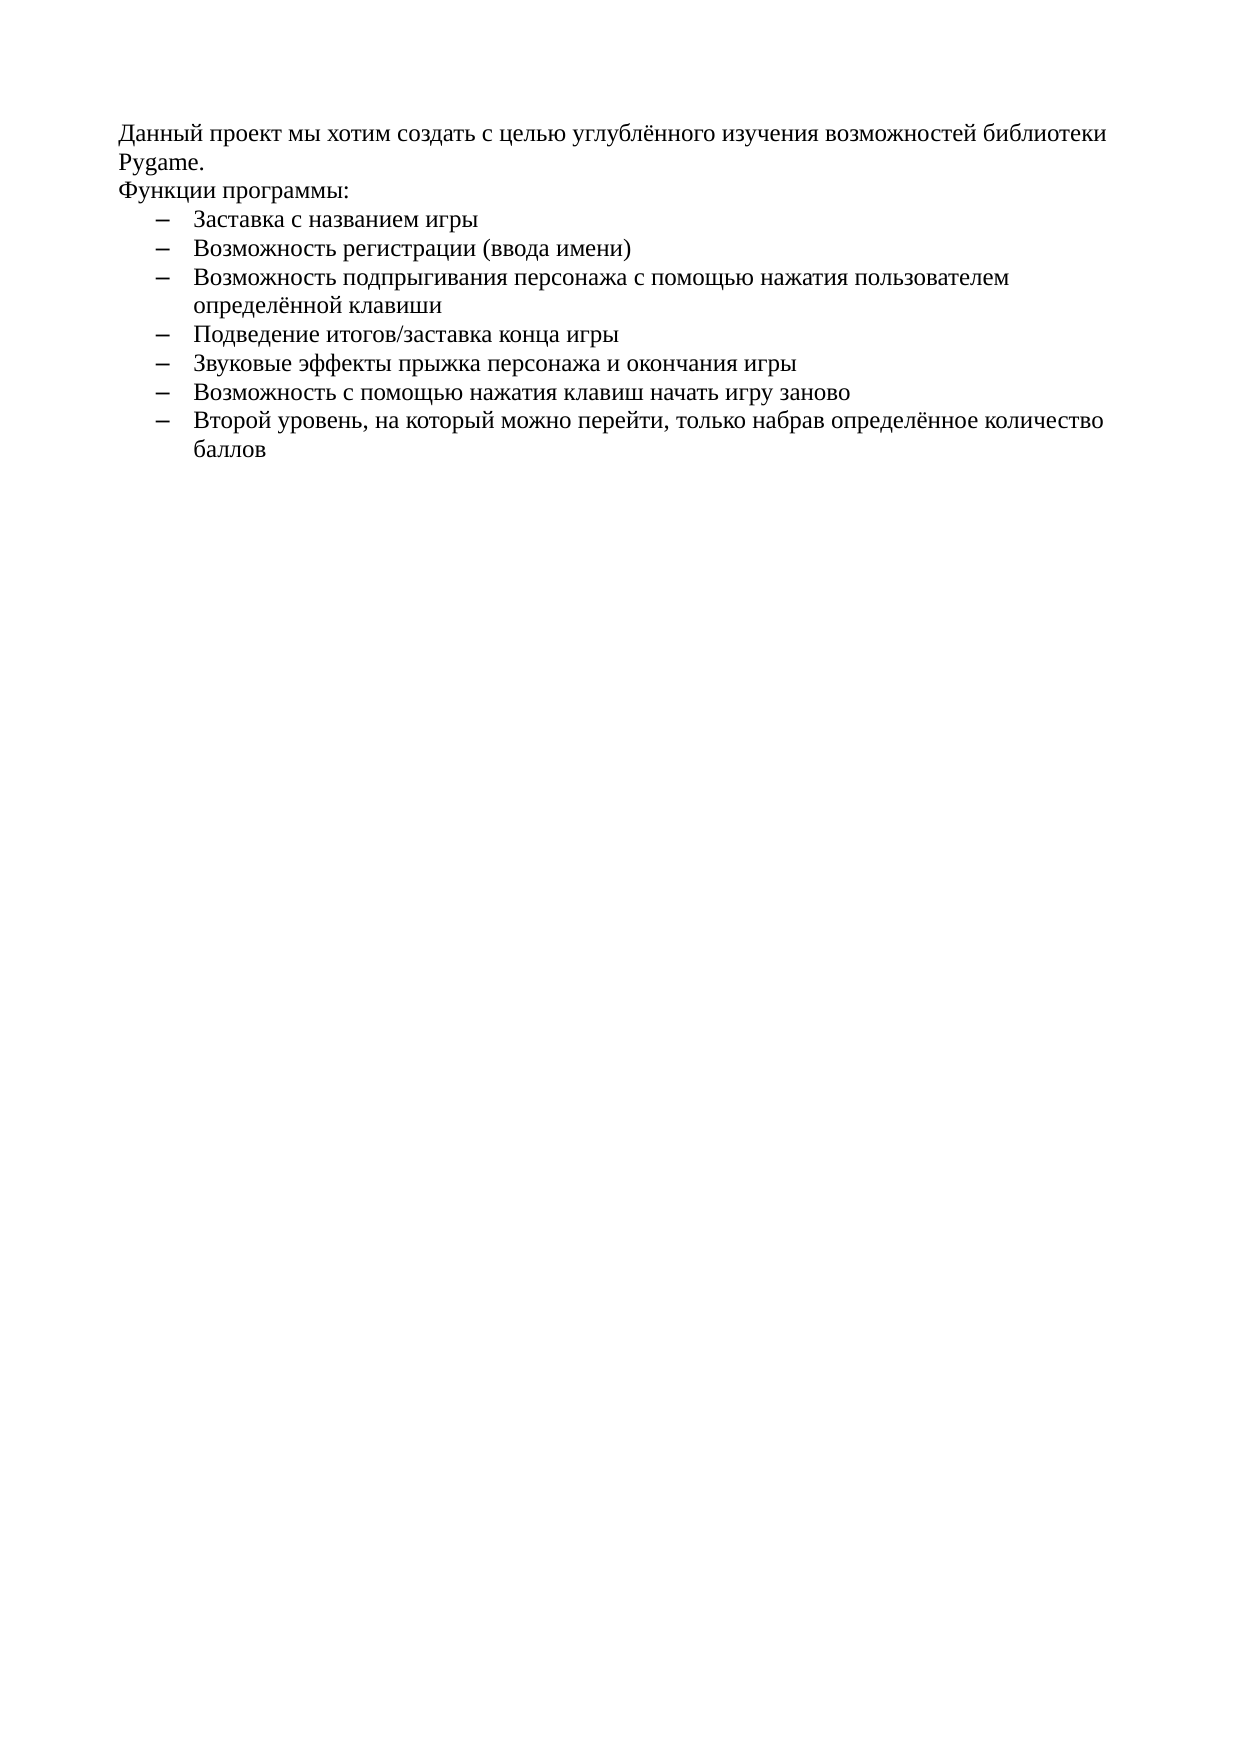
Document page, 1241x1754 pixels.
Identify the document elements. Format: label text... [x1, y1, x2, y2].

text Данный проект мы хотим создать с целью углублённого изучения возможностей библиотеки Pygame. [118, 118, 1122, 176]
list Возможность с помощью нажатия клавиш начать игру заново [156, 377, 1122, 406]
list Возможность подпрыгивания персонажа с помощью нажатия пользователем определённой клавиши [156, 262, 1122, 319]
list Возможность регистрации (ввода имени) [156, 233, 1122, 262]
list Подведение итогов/заставка конца игры [156, 319, 1122, 348]
list Заставка с названием игры [156, 204, 1122, 233]
list Звуковые эффекты прыжка персонажа и окончания игры [156, 348, 1122, 377]
text Функции программы: [118, 176, 1122, 204]
list Второй уровень, на который можно перейти, только набрав определённое количество баллов [156, 406, 1122, 463]
